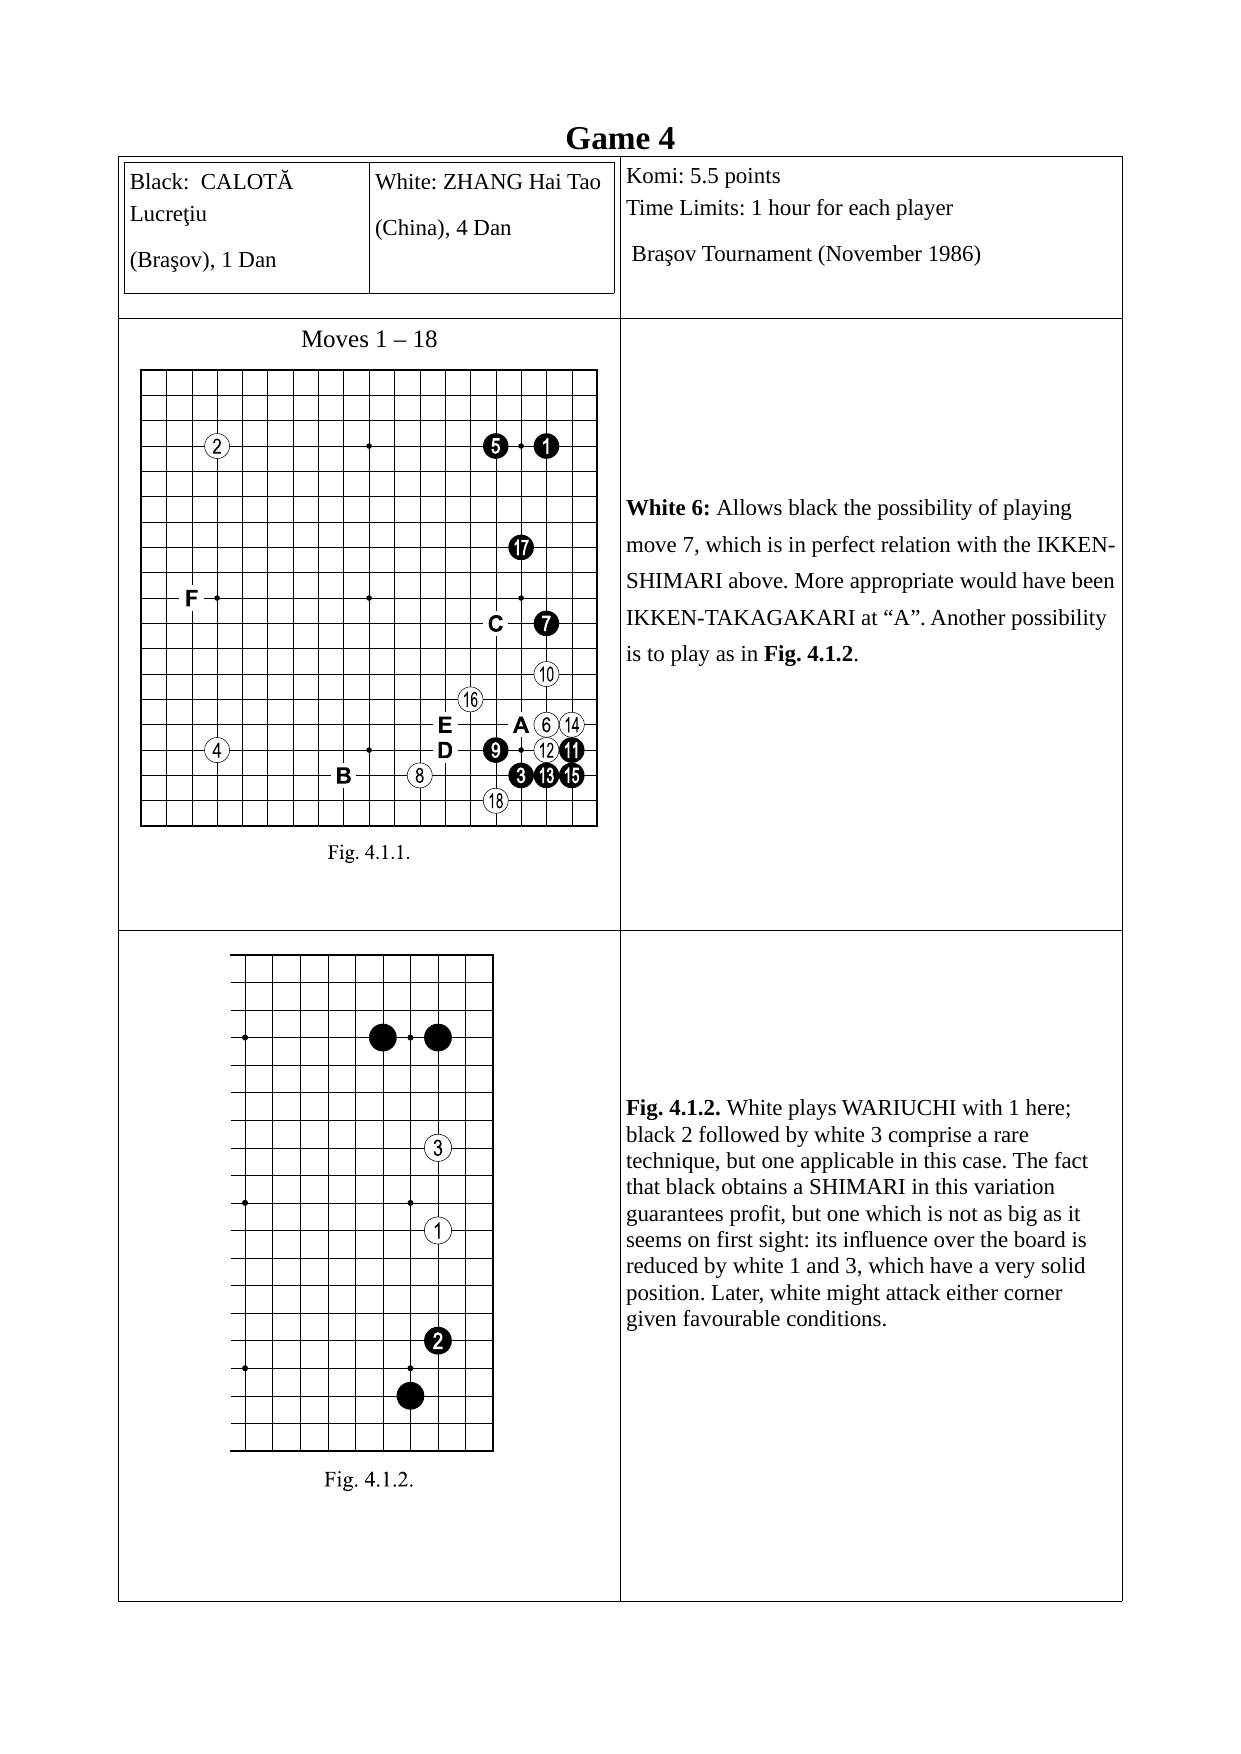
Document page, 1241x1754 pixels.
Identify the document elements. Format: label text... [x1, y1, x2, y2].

table_header Komi: 5.5 points Time Limits: 1 hour for each player Braşov Tournament (November 1986) [621, 157, 1122, 318]
table_header [119, 157, 620, 318]
table_header White: ZHANG Hai Tao (China), 4 Dan [370, 163, 614, 292]
table_cell [119, 931, 620, 1601]
table_cell Fig. 4.1.2. White plays WARIUCHI with 1 here; black 2 followed by white 3 comprise a rare technique, but one applicable in this case. The fact that black obtains a SHIMARI in this variation guarantees profit, but one which is not as big as it seems on first sight: its influence over the board is reduced by white 1 and 3, which have a very solid position. Later, white might attack either corner given favourable conditions. [621, 931, 1122, 1601]
table_cell Moves 1 – 18 [119, 319, 620, 930]
table_cell White 6: Allows black the possibility of playing move 7, which is in perfect relation with the IKKEN-SHIMARI above. More appropriate would have been IKKEN-TAKAGAKARI at “A”. Another possibility is to play as in Fig. 4.1.2. [621, 319, 1122, 930]
table_header Black: CALOTĂ Lucreţiu (Braşov), 1 Dan [125, 163, 369, 292]
text Game 4 [118, 118, 1122, 156]
